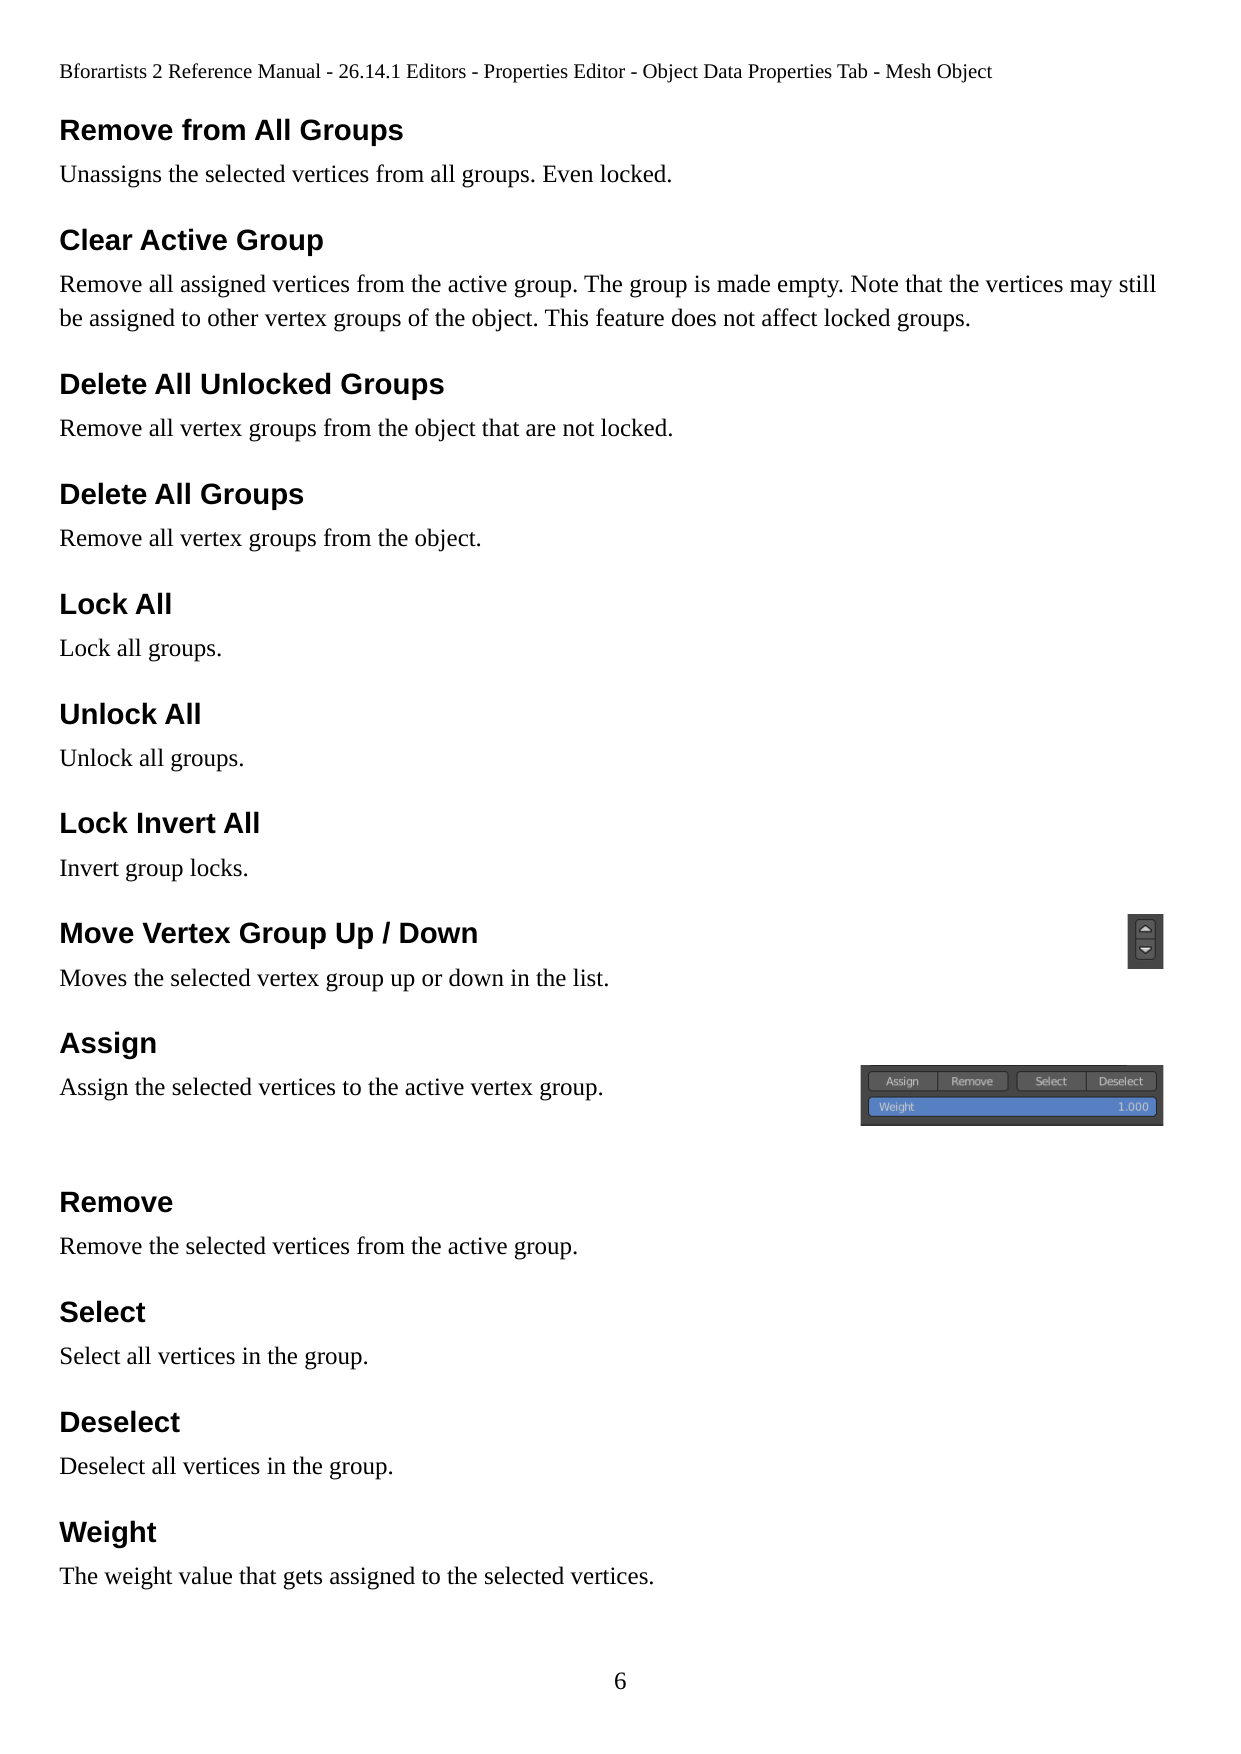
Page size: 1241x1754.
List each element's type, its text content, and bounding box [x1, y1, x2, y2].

subtitle Clear Active Group [59, 222, 1181, 256]
text Remove the selected vertices from the active group. [59, 1231, 1181, 1260]
subtitle Unlock All [59, 697, 1181, 730]
subtitle Select [59, 1295, 1181, 1329]
subtitle Lock All [59, 587, 1181, 620]
picture [860, 1065, 1164, 1126]
subtitle Delete All Unlocked Groups [59, 367, 1181, 401]
text Invert group locks. [59, 853, 1181, 881]
subtitle Lock Invert All [59, 806, 1181, 840]
subtitle Weight [59, 1515, 1181, 1549]
text Moves the selected vertex group up or down in the list. [59, 963, 1181, 991]
text Unlock all groups. [59, 743, 1181, 772]
text Remove all assigned vertices from the active group. The group is made empty. Note that the vertices may still be assigned to other vertex groups of the object. This feature does not affect locked groups. [59, 269, 1181, 332]
subtitle Deselect [59, 1405, 1181, 1439]
text Lock all groups. [59, 633, 1181, 662]
text Assign the selected vertices to the active vertex group. [59, 1072, 860, 1101]
subtitle [1164, 916, 1181, 950]
text The weight value that gets assigned to the selected vertices. [59, 1561, 1181, 1590]
text Remove all vertex groups from the object. [59, 523, 1181, 552]
text Unassigns the selected vertices from all groups. Even locked. [59, 159, 1181, 188]
subtitle Remove [59, 1185, 1181, 1219]
subtitle Delete All Groups [59, 477, 1181, 511]
picture [1127, 914, 1164, 969]
text Remove all vertex groups from the object that are not locked. [59, 413, 1181, 442]
text Select all vertices in the group. [59, 1341, 1181, 1370]
subtitle Remove from All Groups [59, 113, 1181, 146]
subtitle Assign [59, 1026, 1181, 1060]
subtitle Move Vertex Group Up / Down [59, 916, 1127, 950]
text Deselect all vertices in the group. [59, 1451, 1181, 1480]
